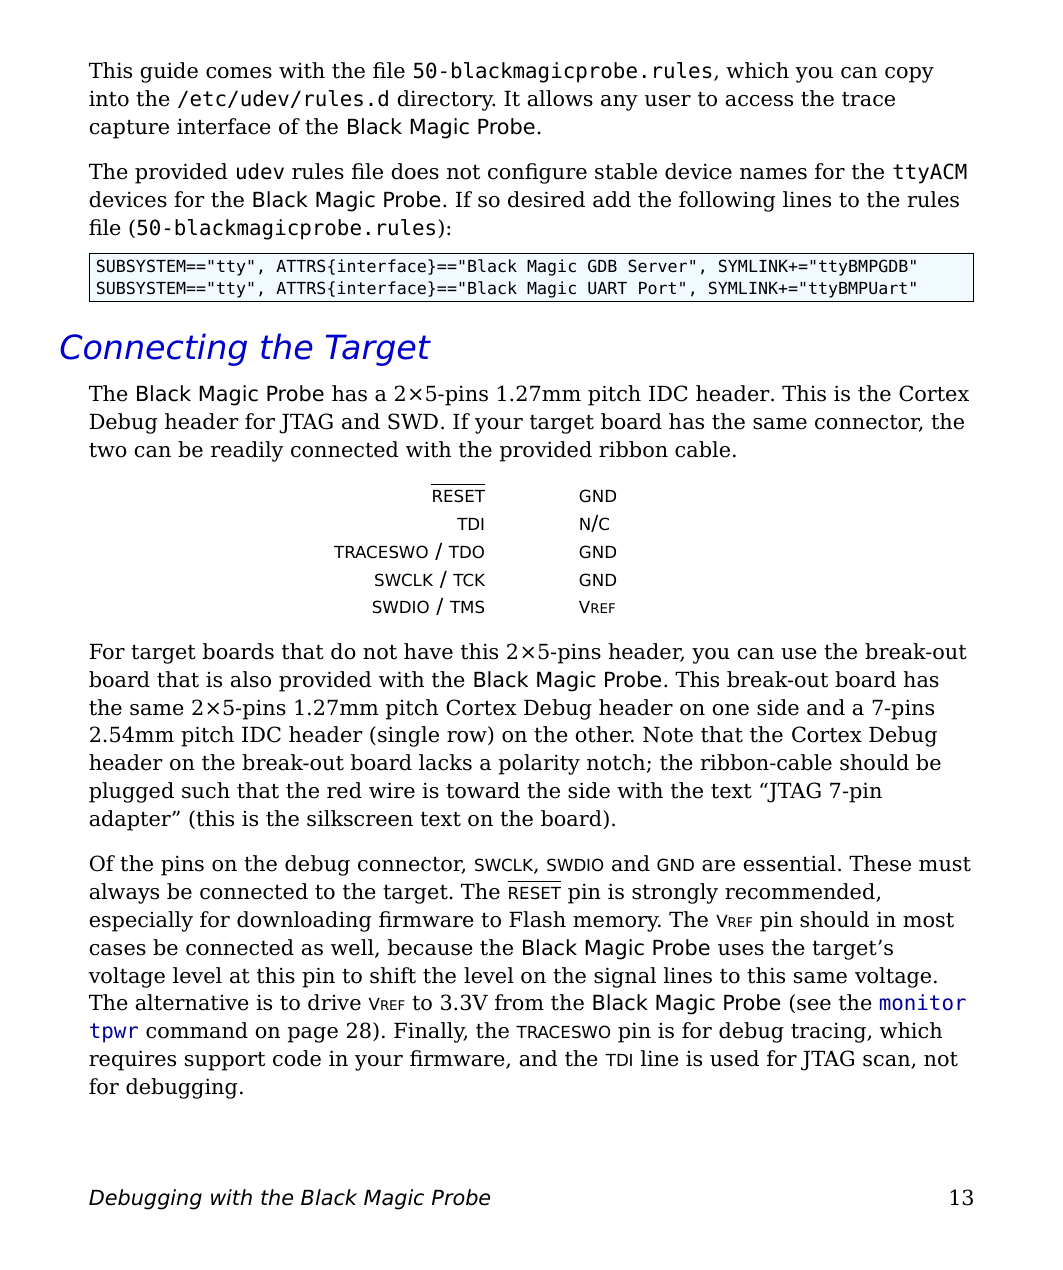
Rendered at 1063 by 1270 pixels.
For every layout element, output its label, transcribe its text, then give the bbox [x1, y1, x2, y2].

text Of the pins on the debug connector, swclk, swdio and gnd are essential. These must always be connected to the target. The reset pin is strongly recommended, especially for downloading firmware to Flash memory. The vref pin should in most cases be connected as well, because the Black Magic Probe uses the target’s voltage level at this pin to shift the level on the signal lines to this same voltage. The alternative is to drive vref to 3.3V from the Black Magic Probe (see the monitor tpwr command on page 28). Finally, the traceswo pin is for debug tracing, which requires support code in your firmware, and the tdi line is used for JTAG scan, not for debugging. [88, 852, 974, 1099]
subtitle Connecting the Target [59, 328, 974, 367]
text reset gnd tdi n/c traceswo / tdo gnd swclk / tck gnd swdio / tms vref [88, 483, 974, 619]
text The provided udev rules file does not configure stable device names for the ttyACM devices for the Black Magic Probe. If so desired add the following lines to the rules file (50-blackmagicprobe.rules): [88, 160, 974, 240]
text This guide comes with the file 50-blackmagicprobe.rules, which you can copy into the /etc/udev/rules.d directory. It allows any user to access the trace capture interface of the Black Magic Probe. [88, 59, 974, 139]
text SUBSYSTEM=="tty", ATTRS{interface}=="Black Magic GDB Server", SYMLINK+="ttyBMPGDB" [90, 254, 973, 275]
text For target boards that do not have this 2×5-pins header, you can use the break-out board that is also provided with the Black Magic Probe. This break-out board has the same 2×5-pins 1.27mm pitch Cortex Debug header on one side and a 7-pins 2.54mm pitch IDC header (single row) on the other. Note that the Cortex Debug header on the break-out board lacks a polarity notch; the ribbon-cable should be plugged such that the red wire is toward the side with the text “JTAG 7-pin adapter” (this is the silkscreen text on the board). [88, 640, 974, 831]
text SUBSYSTEM=="tty", ATTRS{interface}=="Black Magic UART Port", SYMLINK+="ttyBMPUart" [90, 275, 973, 301]
text The Black Magic Probe has a 2×5-pins 1.27mm pitch IDC header. This is the Cortex Debug header for JTAG and SWD. If your target board has the same connector, the two can be readily connected with the provided ribbon cable. [88, 382, 974, 462]
